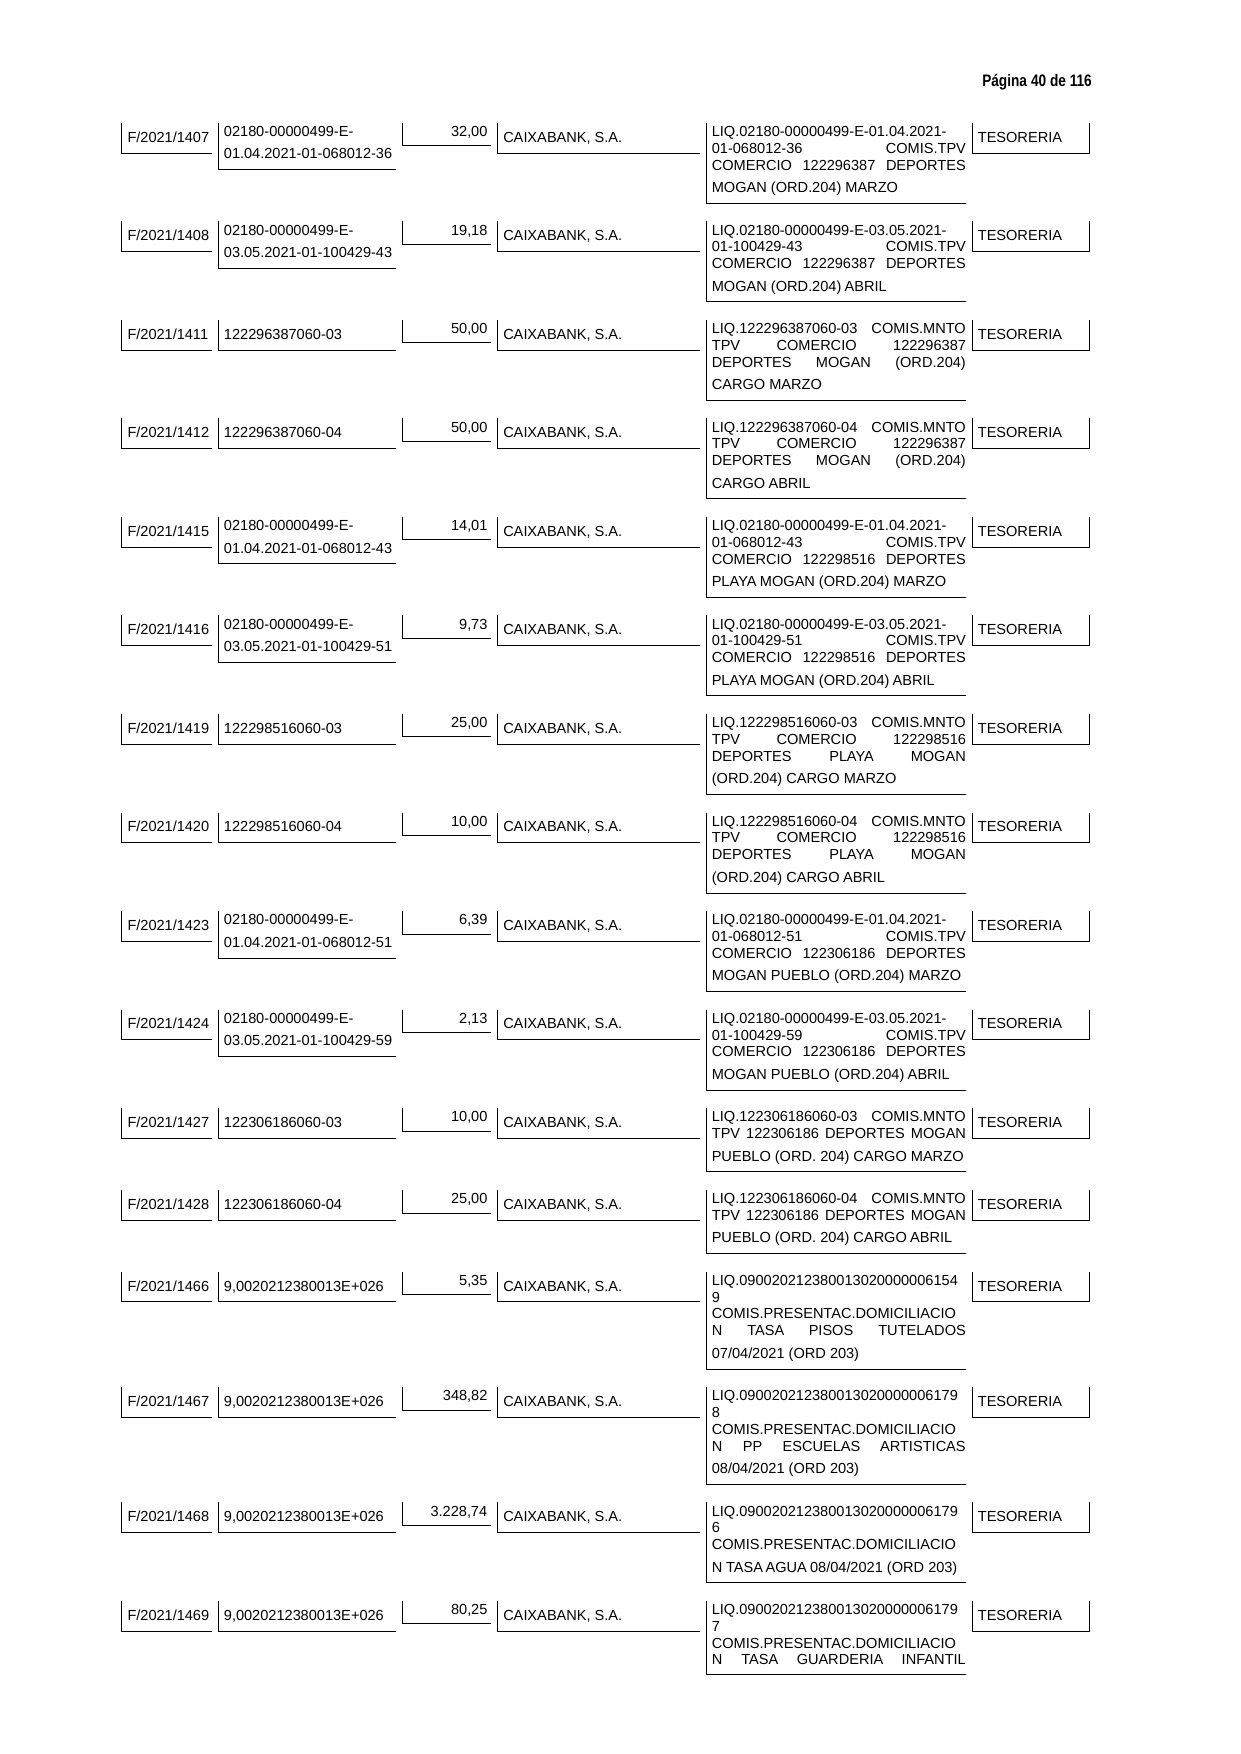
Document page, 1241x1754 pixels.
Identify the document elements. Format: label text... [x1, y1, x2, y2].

table_cell LIQ.0900202123800130200000061549 COMIS.PRESENTAC.DOMICILIACION TASA PISOS TUTELADOS 07/04/2021 (ORD 203) [703, 1269, 969, 1384]
table_cell 50,00 [399, 415, 494, 514]
table_cell LIQ.0900202123800130200000061798 COMIS.PRESENTAC.DOMICILIACION PP ESCUELAS ARTISTICAS 08/04/2021 (ORD 203) [703, 1384, 969, 1499]
table_cell LIQ.122306186060-04 COMIS.MNTO TPV 122306186 DEPORTES MOGAN PUEBLO (ORD. 204) CARGO ABRIL [703, 1187, 969, 1269]
table_cell CAIXABANK, S.A. [494, 1007, 703, 1105]
table_cell F/2021/1428 [118, 1187, 215, 1269]
table_cell F/2021/1412 [118, 415, 215, 514]
table_cell 122296387060-03 [215, 317, 399, 415]
table_cell LIQ.02180-00000499-E-01.04.2021-01-068012-36 COMIS.TPV COMERCIO 122296387 DEPORTES MOGAN (ORD.204) MARZO [703, 120, 969, 218]
table_cell CAIXABANK, S.A. [494, 514, 703, 612]
table_cell CAIXABANK, S.A. [494, 1269, 703, 1384]
table_cell 10,00 [399, 810, 494, 908]
table_cell F/2021/1416 [118, 613, 215, 711]
table_cell CAIXABANK, S.A. [494, 218, 703, 317]
table_cell 02180-00000499-E-03.05.2021-01-100429-51 [215, 613, 399, 711]
table_cell CAIXABANK, S.A. [494, 1187, 703, 1269]
table_cell TESORERIA [969, 908, 1092, 1007]
table_cell TESORERIA [969, 810, 1092, 908]
table_cell 50,00 [399, 317, 494, 415]
table_cell 02180-00000499-E-01.04.2021-01-068012-36 [215, 120, 399, 218]
table_cell TESORERIA [969, 1499, 1092, 1598]
table_cell CAIXABANK, S.A. [494, 613, 703, 711]
table_cell TESORERIA [969, 1007, 1092, 1105]
table_cell CAIXABANK, S.A. [494, 1384, 703, 1499]
table_cell LIQ.02180-00000499-E-01.04.2021-01-068012-51 COMIS.TPV COMERCIO 122306186 DEPORTES MOGAN PUEBLO (ORD.204) MARZO [703, 908, 969, 1007]
table_cell LIQ.02180-00000499-E-03.05.2021-01-100429-43 COMIS.TPV COMERCIO 122296387 DEPORTES MOGAN (ORD.204) ABRIL [703, 218, 969, 317]
table_cell 9,0020212380013E+026 [215, 1499, 399, 1598]
table_cell F/2021/1408 [118, 218, 215, 317]
table_cell 25,00 [399, 711, 494, 809]
table_cell 02180-00000499-E-01.04.2021-01-068012-51 [215, 908, 399, 1007]
table_cell 14,01 [399, 514, 494, 612]
table_cell 2,13 [399, 1007, 494, 1105]
table_cell F/2021/1419 [118, 711, 215, 809]
table_cell TESORERIA [969, 317, 1092, 415]
table_cell 02180-00000499-E-03.05.2021-01-100429-43 [215, 218, 399, 317]
table_cell TESORERIA [969, 711, 1092, 809]
table_cell 10,00 [399, 1105, 494, 1187]
table_cell F/2021/1427 [118, 1105, 215, 1187]
table_cell TESORERIA [969, 1384, 1092, 1499]
table_cell F/2021/1466 [118, 1269, 215, 1384]
table_cell CAIXABANK, S.A. [494, 908, 703, 1007]
table_cell 122296387060-04 [215, 415, 399, 514]
table_cell 9,0020212380013E+026 [215, 1384, 399, 1499]
table_cell F/2021/1420 [118, 810, 215, 908]
table_cell LIQ.02180-00000499-E-03.05.2021-01-100429-51 COMIS.TPV COMERCIO 122298516 DEPORTES PLAYA MOGAN (ORD.204) ABRIL [703, 613, 969, 711]
table_cell LIQ.02180-00000499-E-01.04.2021-01-068012-43 COMIS.TPV COMERCIO 122298516 DEPORTES PLAYA MOGAN (ORD.204) MARZO [703, 514, 969, 612]
table_cell 9,0020212380013E+026 [215, 1269, 399, 1384]
table_cell TESORERIA [969, 1269, 1092, 1384]
table_cell F/2021/1407 [118, 120, 215, 218]
table_cell CAIXABANK, S.A. [494, 1499, 703, 1598]
table_cell F/2021/1469 [118, 1598, 215, 1677]
table_cell 25,00 [399, 1187, 494, 1269]
table_cell TESORERIA [969, 514, 1092, 612]
table_cell LIQ.122306186060-03 COMIS.MNTO TPV 122306186 DEPORTES MOGAN PUEBLO (ORD. 204) CARGO MARZO [703, 1105, 969, 1187]
table_cell F/2021/1467 [118, 1384, 215, 1499]
table_cell F/2021/1415 [118, 514, 215, 612]
table_cell 32,00 [399, 120, 494, 218]
table_cell TESORERIA [969, 120, 1092, 218]
table_cell LIQ.0900202123800130200000061797 COMIS.PRESENTAC.DOMICILIACION TASA GUARDERIA INFANTIL [703, 1598, 969, 1677]
table_cell F/2021/1424 [118, 1007, 215, 1105]
table_cell 6,39 [399, 908, 494, 1007]
table_cell TESORERIA [969, 415, 1092, 514]
table_cell 19,18 [399, 218, 494, 317]
table_cell LIQ.122296387060-03 COMIS.MNTO TPV COMERCIO 122296387 DEPORTES MOGAN (ORD.204) CARGO MARZO [703, 317, 969, 415]
table_cell 9,73 [399, 613, 494, 711]
table_cell CAIXABANK, S.A. [494, 1598, 703, 1677]
table_cell CAIXABANK, S.A. [494, 415, 703, 514]
table_cell 3.228,74 [399, 1499, 494, 1598]
table_cell CAIXABANK, S.A. [494, 810, 703, 908]
table_cell TESORERIA [969, 1598, 1092, 1677]
table_cell F/2021/1468 [118, 1499, 215, 1598]
table_cell 02180-00000499-E-03.05.2021-01-100429-59 [215, 1007, 399, 1105]
table_cell TESORERIA [969, 1187, 1092, 1269]
table_cell 122298516060-03 [215, 711, 399, 809]
table_cell TESORERIA [969, 218, 1092, 317]
table_cell 122298516060-04 [215, 810, 399, 908]
table_cell F/2021/1411 [118, 317, 215, 415]
table_cell TESORERIA [969, 1105, 1092, 1187]
table_cell LIQ.0900202123800130200000061796 COMIS.PRESENTAC.DOMICILIACION TASA AGUA 08/04/2021 (ORD 203) [703, 1499, 969, 1598]
table_cell CAIXABANK, S.A. [494, 1105, 703, 1187]
table_cell 5,35 [399, 1269, 494, 1384]
table_cell 9,0020212380013E+026 [215, 1598, 399, 1677]
table_cell LIQ.122298516060-04 COMIS.MNTO TPV COMERCIO 122298516 DEPORTES PLAYA MOGAN (ORD.204) CARGO ABRIL [703, 810, 969, 908]
table_cell 80,25 [399, 1598, 494, 1677]
table_cell LIQ.02180-00000499-E-03.05.2021-01-100429-59 COMIS.TPV COMERCIO 122306186 DEPORTES MOGAN PUEBLO (ORD.204) ABRIL [703, 1007, 969, 1105]
table_cell F/2021/1423 [118, 908, 215, 1007]
table_cell CAIXABANK, S.A. [494, 711, 703, 809]
table_cell 122306186060-03 [215, 1105, 399, 1187]
table_cell CAIXABANK, S.A. [494, 317, 703, 415]
table_cell TESORERIA [969, 613, 1092, 711]
table_cell CAIXABANK, S.A. [494, 120, 703, 218]
table_cell 122306186060-04 [215, 1187, 399, 1269]
table_cell 348,82 [399, 1384, 494, 1499]
table_cell LIQ.122298516060-03 COMIS.MNTO TPV COMERCIO 122298516 DEPORTES PLAYA MOGAN (ORD.204) CARGO MARZO [703, 711, 969, 809]
table_cell 02180-00000499-E-01.04.2021-01-068012-43 [215, 514, 399, 612]
table_cell LIQ.122296387060-04 COMIS.MNTO TPV COMERCIO 122296387 DEPORTES MOGAN (ORD.204) CARGO ABRIL [703, 415, 969, 514]
